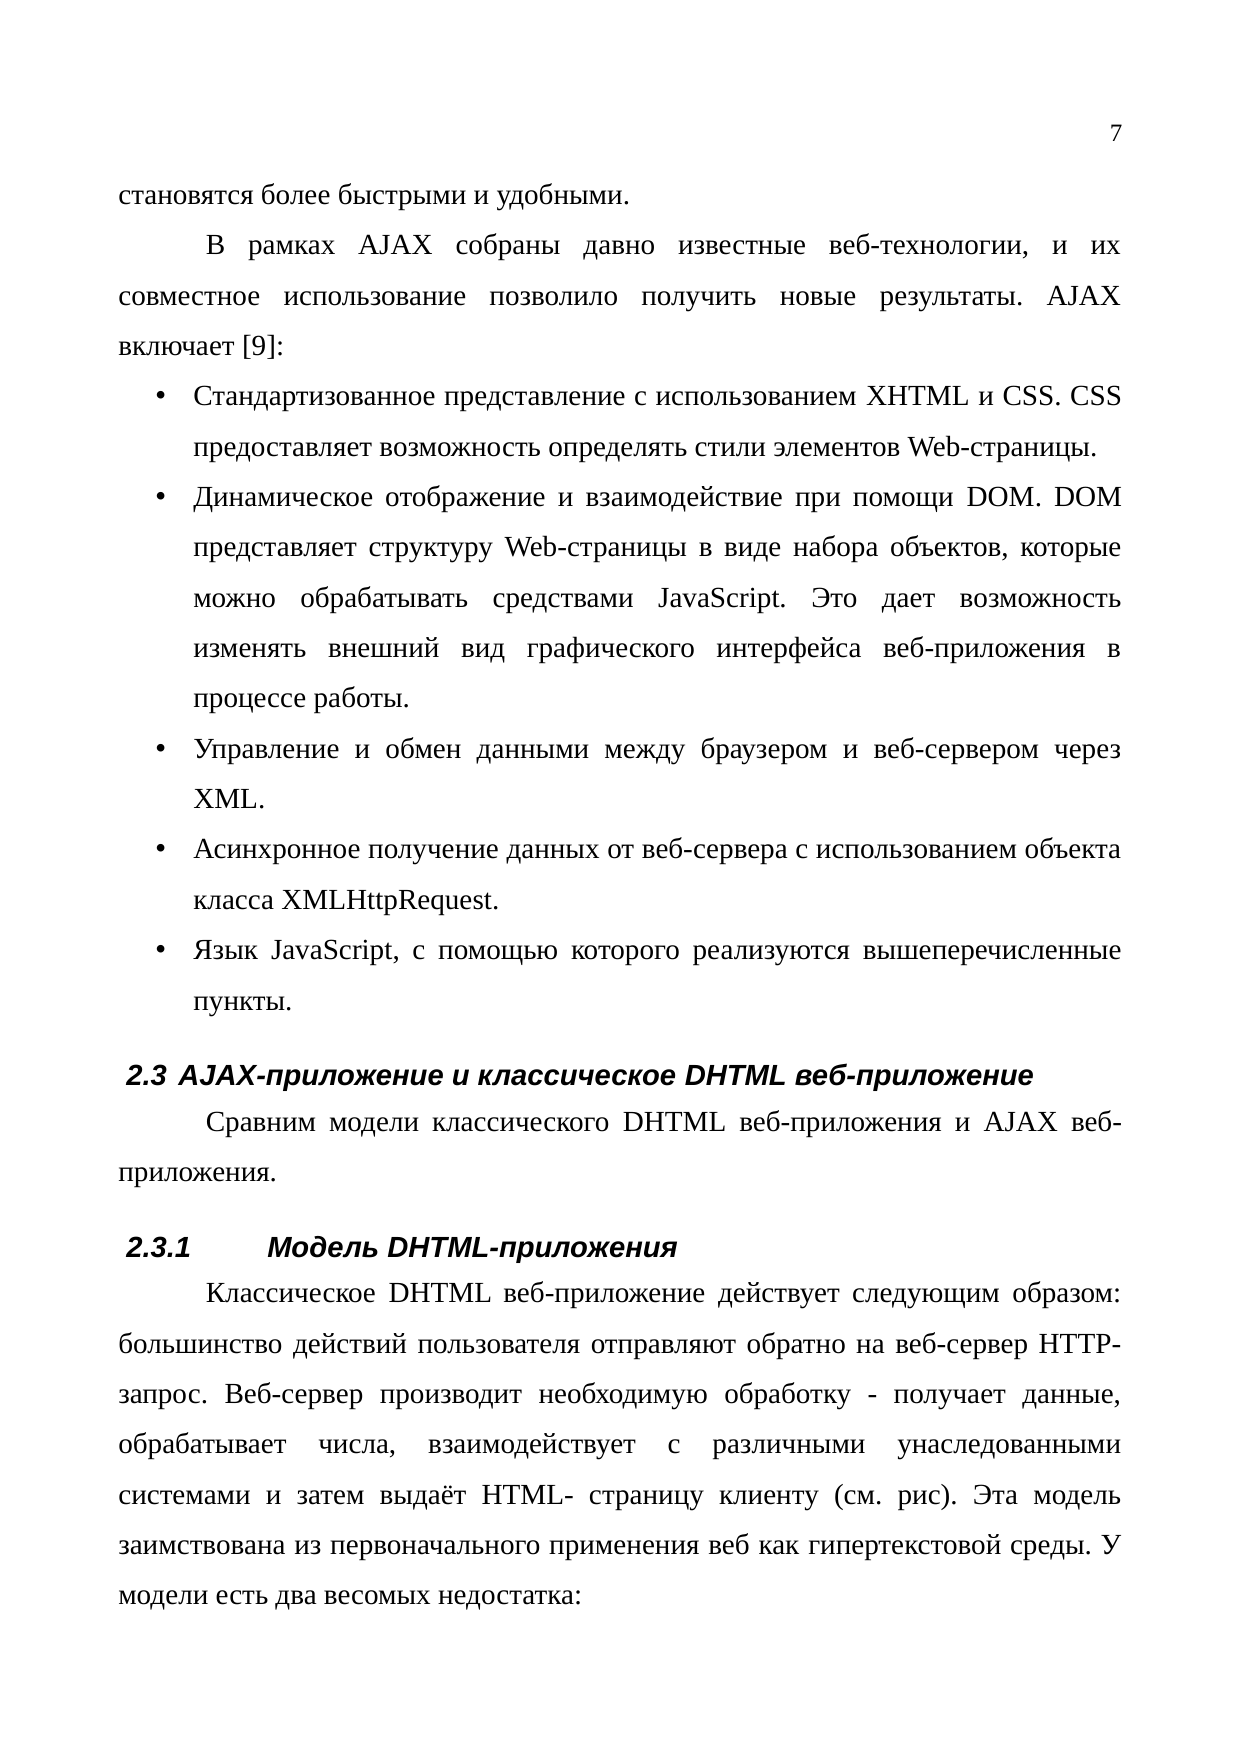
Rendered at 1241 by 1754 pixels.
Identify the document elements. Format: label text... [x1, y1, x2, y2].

list Асинхронное получение данных от веб-сервера с использованием объекта класса XMLHttpRequest. [156, 831, 1122, 915]
list Динамическое отображение и взаимодействие при помощи DOM. DOM представляет структуру Web-страницы в виде набора объектов, которые можно обрабатывать средствами JavaScript. Это дает возможность изменять внешний вид графического интерфейса веб-приложения в процессе работы. [156, 479, 1122, 714]
subtitle AJAX-приложение и классическое DHTML веб-приложение [118, 1058, 1122, 1091]
text Классическое DHTML веб-приложение действует следующим образом: большинство действий пользователя отправляют обратно на веб-сервер HTTP-запрос. Веб-сервер производит необходимую обработку - получает данные, обрабатывает числа, взаимодействует с различными унаследованными системами и затем выдаёт HTML- страницу клиенту (см. рис). Эта модель заимствована из первоначального применения веб как гипертекстовой среды. У модели есть два весомых недостатка: [118, 1276, 1122, 1611]
list Стандартизованное представление с использованием XHTML и CSS. CSS предоставляет возможность определять стили элементов Web-страницы. [156, 378, 1122, 462]
text В рамках AJAX собраны давно известные веб-технологии, и их совместное использование позволило получить новые результаты. AJAX включает [9]: [118, 227, 1122, 362]
subtitle Модель DHTML-приложения [118, 1229, 1122, 1263]
list Управление и обмен данными между браузером и веб-сервером через XML. [156, 731, 1122, 815]
text Сравним модели классического DHTML веб-приложения и AJAX веб-приложения. [118, 1104, 1122, 1188]
list Язык JavaScript, с помощью которого реализуются вышеперечисленные пункты. [156, 932, 1122, 1016]
text становятся более быстрыми и удобными. [118, 177, 1122, 211]
